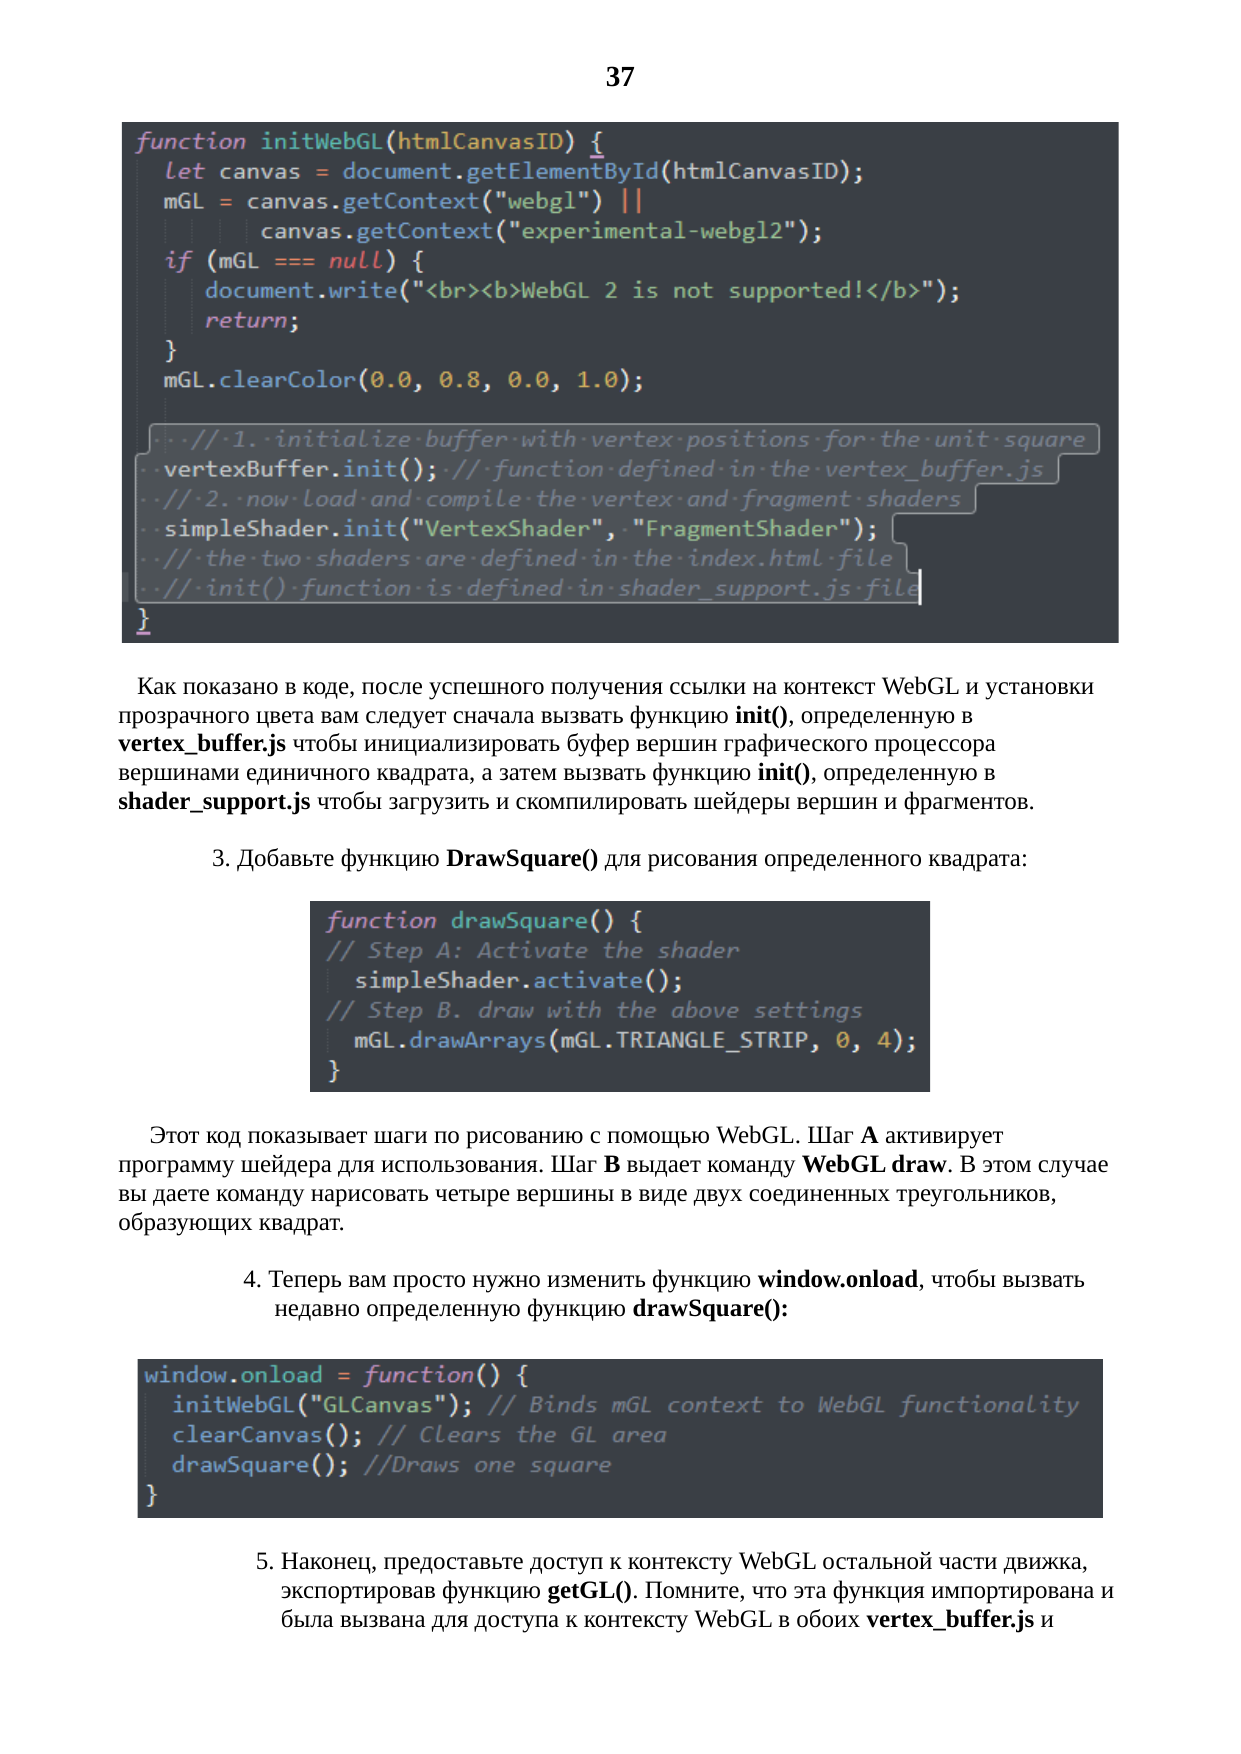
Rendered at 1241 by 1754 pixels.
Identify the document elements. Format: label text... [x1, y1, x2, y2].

text была вызвана для доступа к контексту WebGL в обоих vertex_buffer.js и [118, 1604, 1122, 1632]
text недавно определенную функцию drawSquare(): [118, 1293, 1122, 1322]
picture [310, 901, 931, 1092]
text экспортировав функцию getGL(). Помните, что эта функция импортирована и [118, 1575, 1122, 1604]
picture [121, 122, 1119, 643]
text 4. Теперь вам просто нужно изменить функцию window.onload, чтобы вызвать [118, 1264, 1122, 1293]
text 3. Добавьте функцию DrawSquare() для рисования определенного квадрата: [118, 843, 1122, 872]
text 5. Наконец, предоставьте доступ к контексту WebGL остальной части движка, [118, 1546, 1122, 1575]
text Как показано в коде, после успешного получения ссылки на контекст WebGL и установки прозрачного цвета вам следует сначала вызвать функцию init(), определенную в [118, 671, 1122, 728]
picture [137, 1359, 1103, 1518]
text vertex_buffer.js чтобы инициализировать буфер вершин графического процессора вершинами единичного квадрата, а затем вызвать функцию init(), определенную в shader_support.js чтобы загрузить и скомпилировать шейдеры вершин и фрагментов. [118, 728, 1122, 815]
text Этот код показывает шаги по рисованию с помощью WebGL. Шаг A активирует программу шейдера для использования. Шаг B выдает команду WebGL draw. В этом случае вы даете команду нарисовать четыре вершины в виде двух соединенных треугольников, образующих квадрат. [118, 1120, 1122, 1235]
